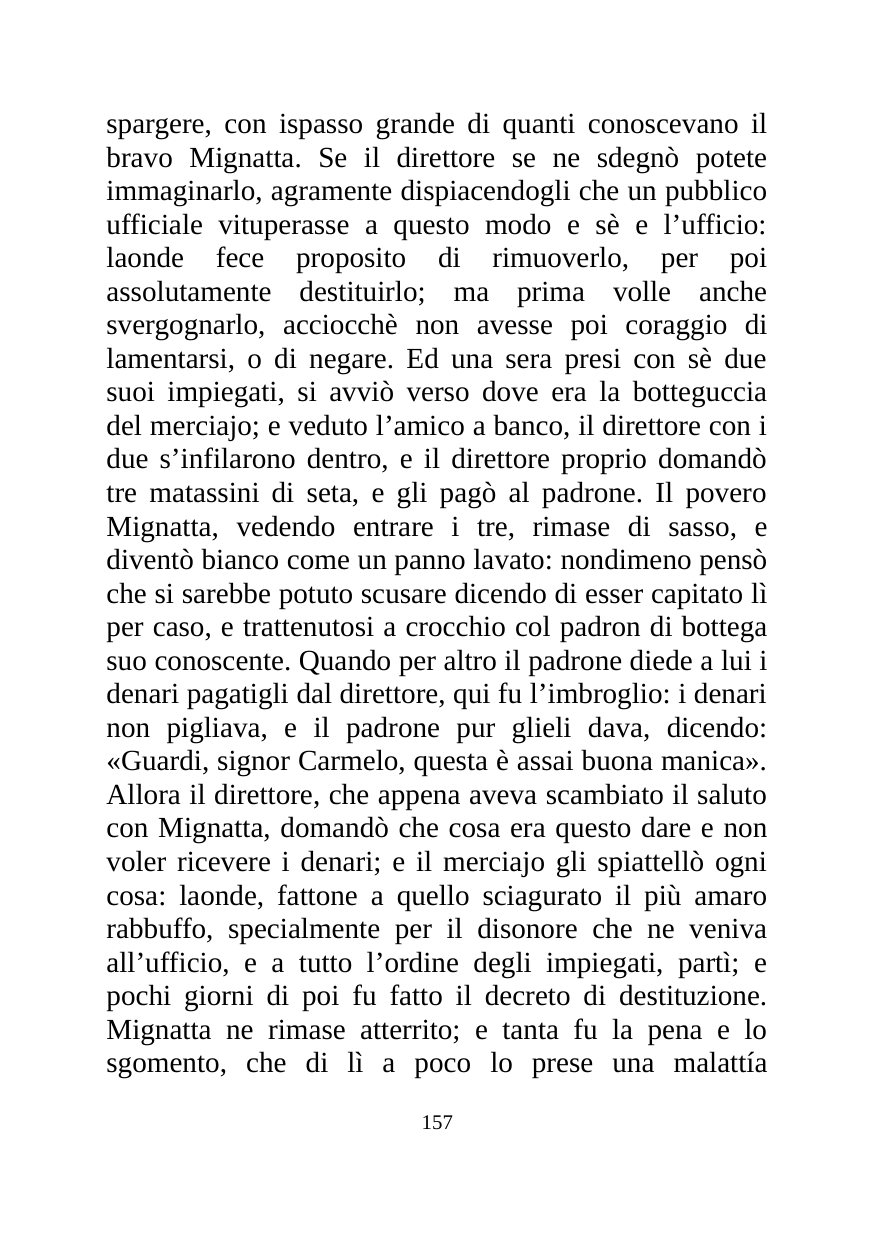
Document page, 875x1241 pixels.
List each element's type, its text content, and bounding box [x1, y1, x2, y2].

text spargere, con ispasso grande di quanti conoscevano il bravo Mignatta. Se il direttore se ne sdegnò potete immaginarlo, agramente dispiacendogli che un pubblico ufficiale vituperasse a questo modo e sè e l’ufficio: laonde fece proposito di rimuoverlo, per poi assolutamente destituirlo; ma prima volle anche svergognarlo, acciocchè non avesse poi coraggio di lamentarsi, o di negare. Ed una sera presi con sè due suoi impiegati, si avviò verso dove era la botteguccia del merciajo; e veduto l’amico a banco, il direttore con i due s’infilarono dentro, e il direttore proprio domandò tre matassini di seta, e gli pagò al padrone. Il povero Mignatta, vedendo entrare i tre, rimase di sasso, e diventò bianco come un panno lavato: nondimeno pensò che si sarebbe potuto scusare dicendo di esser capitato lì per caso, e trattenutosi a crocchio col padron di bottega suo conoscente. Quando per altro il padrone diede a lui i denari pagatigli dal direttore, qui fu l’imbroglio: i denari non pigliava, e il padrone pur glieli dava, dicendo: «Guardi, signor Carmelo, questa è assai buona manica». Allora il direttore, che appena aveva scambiato il saluto con Mignatta, domandò che cosa era questo dare e non voler ricevere i denari; e il merciajo gli spiattellò ogni cosa: laonde, fattone a quello sciagurato il più amaro rabbuffo, specialmente per il disonore che ne veniva all’ufficio, e a tutto l’ordine degli impiegati, partì; e pochi giorni di poi fu fatto il decreto di destituzione. Mignatta ne rimase atterrito; e tanta fu la pena e lo sgomento, che di lì a poco lo prese una malattía [106, 106, 768, 1079]
